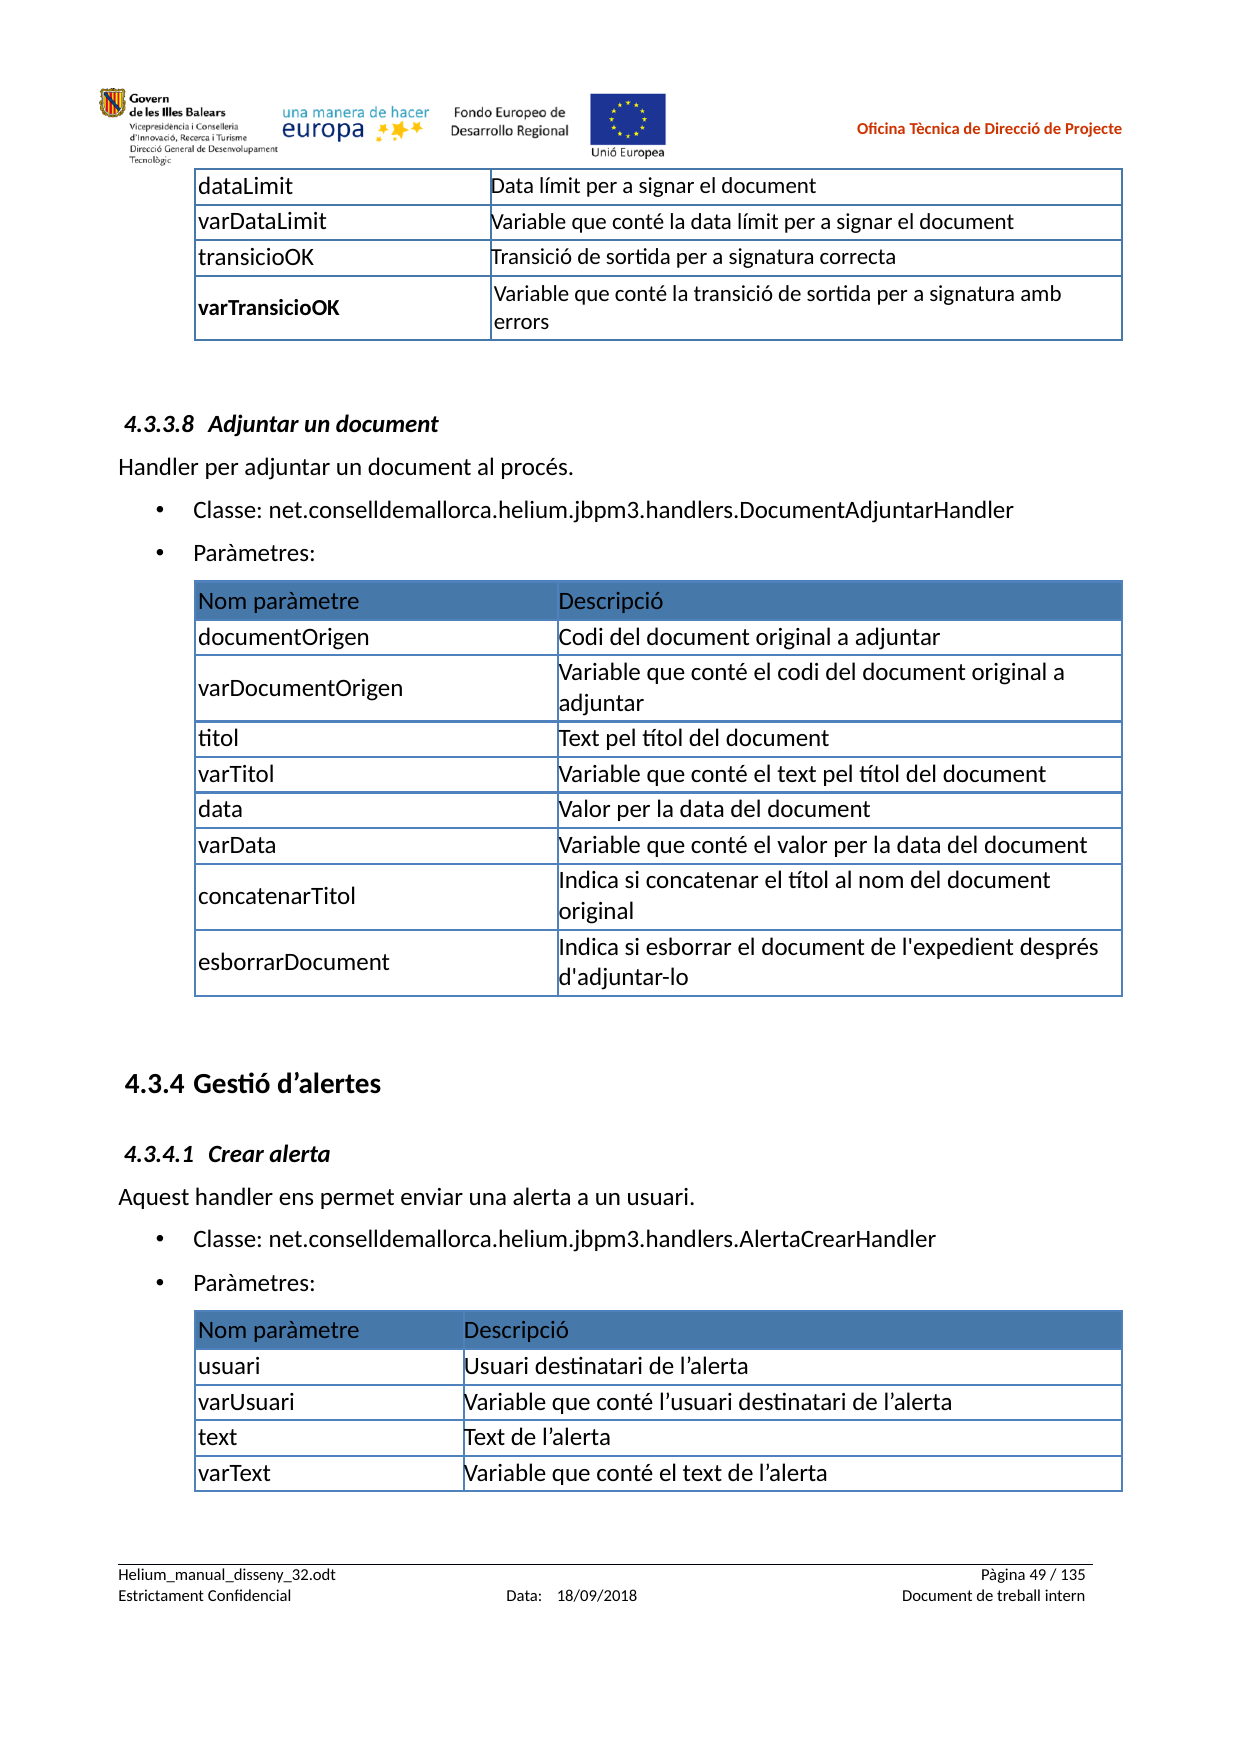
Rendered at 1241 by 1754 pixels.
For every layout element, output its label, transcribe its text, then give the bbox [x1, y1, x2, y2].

text Aquest handler ens permet enviar una alerta a un usuari. [118, 1181, 1122, 1211]
table_cell Indica si concatenar el títol al nom del document original [559, 865, 1121, 928]
table_cell Valor per la data del document [559, 794, 1121, 827]
subtitle Crear alerta [118, 1138, 1122, 1168]
table_cell Variable que conté la transició de sortida per a signatura amb errors [492, 277, 1121, 338]
table_cell Indica si esborrar el document de l'expedient després d'adjuntar-lo [559, 931, 1121, 994]
table_header Descripció [465, 1312, 1121, 1348]
table_cell concatenarTitol [196, 865, 557, 928]
table_cell esborrarDocument [196, 931, 557, 994]
table_cell Text de l’alerta [465, 1421, 1121, 1455]
table_header Nom paràmetre [196, 1312, 463, 1348]
subtitle Adjuntar un document [118, 408, 1122, 439]
table_cell usuari [196, 1350, 463, 1384]
table_cell transicioOK [196, 241, 490, 274]
table_cell varText [196, 1457, 463, 1490]
table_cell Text pel títol del document [559, 723, 1121, 756]
list Paràmetres: [156, 1267, 1122, 1297]
table_cell Variable que conté el valor per la data del document [559, 829, 1121, 862]
table_cell Variable que conté la data límit per a signar el document [492, 206, 1121, 239]
table_cell text [196, 1421, 463, 1455]
picture [99, 87, 668, 166]
table_cell varData [196, 829, 557, 862]
table_cell Usuari destinatari de l’alerta [465, 1350, 1121, 1384]
table_cell Transició de sortida per a signatura correcta [492, 241, 1121, 274]
table_cell Variable que conté el text de l’alerta [465, 1457, 1121, 1490]
table_cell Variable que conté el codi del document original a adjuntar [559, 656, 1121, 720]
list Classe: net.conselldemallorca.helium.jbpm3.handlers.AlertaCrearHandler [156, 1224, 1122, 1254]
table_cell Codi del document original a adjuntar [559, 621, 1121, 654]
table_cell varTransicioOK [196, 277, 490, 338]
table_cell varDataLimit [196, 206, 490, 239]
table_cell data [196, 794, 557, 827]
table_cell varDocumentOrigen [196, 656, 557, 720]
table_header Descripció [559, 583, 1121, 619]
table_cell dataLimit [196, 170, 490, 203]
subtitle Gestió d’alertes [118, 1065, 1122, 1100]
table_cell Variable que conté l’usuari destinatari de l’alerta [465, 1386, 1121, 1419]
text Handler per adjuntar un document al procés. [118, 451, 1122, 482]
table_header Nom paràmetre [196, 583, 557, 619]
table_cell Data límit per a signar el document [492, 170, 1121, 203]
list Classe: net.conselldemallorca.helium.jbpm3.handlers.DocumentAdjuntarHandler [156, 494, 1122, 525]
table_cell varTitol [196, 758, 557, 791]
list Paràmetres: [156, 537, 1122, 568]
table_cell titol [196, 723, 557, 756]
table_cell varUsuari [196, 1386, 463, 1419]
table_cell documentOrigen [196, 621, 557, 654]
table_cell Variable que conté el text pel títol del document [559, 758, 1121, 791]
